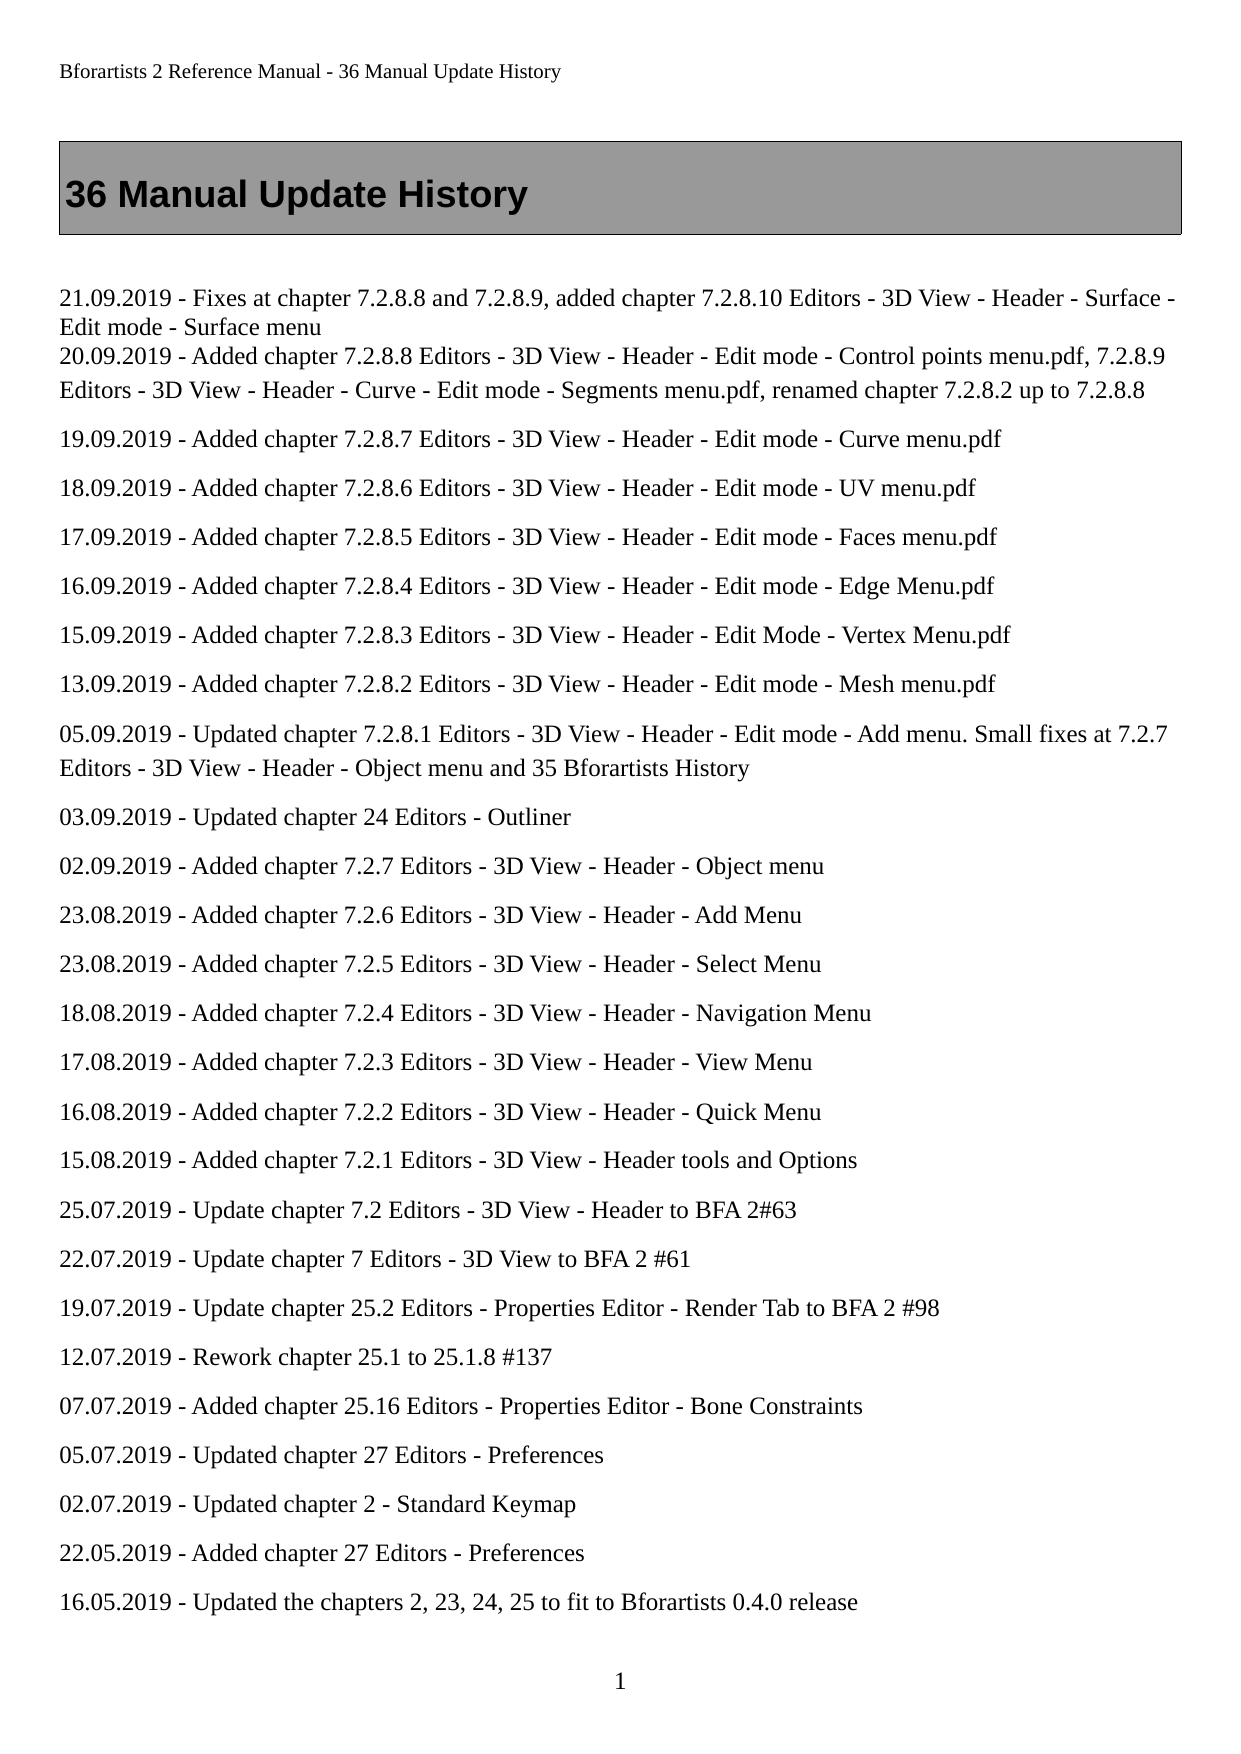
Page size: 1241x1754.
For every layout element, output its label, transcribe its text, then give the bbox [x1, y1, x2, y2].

text 05.07.2019 - Updated chapter 27 Editors - Preferences [59, 1440, 1181, 1469]
text 16.08.2019 - Added chapter 7.2.2 Editors - 3D View - Header - Quick Menu [59, 1097, 1181, 1125]
table_header 36 Manual Update History [60, 142, 1181, 234]
text 03.09.2019 - Updated chapter 24 Editors - Outliner [59, 802, 1181, 831]
text 02.09.2019 - Added chapter 7.2.7 Editors - 3D View - Header - Object menu [59, 851, 1181, 880]
text 16.05.2019 - Updated the chapters 2, 23, 24, 25 to fit to Bforartists 0.4.0 release [59, 1587, 1181, 1616]
text 22.05.2019 - Added chapter 27 Editors - Preferences [59, 1538, 1181, 1567]
text 16.09.2019 - Added chapter 7.2.8.4 Editors - 3D View - Header - Edit mode - Edge Menu.pdf [59, 571, 1181, 600]
text 17.08.2019 - Added chapter 7.2.3 Editors - 3D View - Header - View Menu [59, 1047, 1181, 1076]
text 18.08.2019 - Added chapter 7.2.4 Editors - 3D View - Header - Navigation Menu [59, 998, 1181, 1027]
text 12.07.2019 - Rework chapter 25.1 to 25.1.8 #137 [59, 1342, 1181, 1371]
text 20.09.2019 - Added chapter 7.2.8.8 Editors - 3D View - Header - Edit mode - Control points menu.pdf, 7.2.8.9 Editors - 3D View - Header - Curve - Edit mode - Segments menu.pdf, renamed chapter 7.2.8.2 up to 7.2.8.8 [59, 341, 1181, 404]
text 19.07.2019 - Update chapter 25.2 Editors - Properties Editor - Render Tab to BFA 2 #98 [59, 1293, 1181, 1322]
text 21.09.2019 - Fixes at chapter 7.2.8.8 and 7.2.8.9, added chapter 7.2.8.10 Editors - 3D View - Header - Surface - Edit mode - Surface menu [59, 283, 1181, 341]
text 25.07.2019 - Update chapter 7.2 Editors - 3D View - Header to BFA 2#63 [59, 1195, 1181, 1223]
text 15.09.2019 - Added chapter 7.2.8.3 Editors - 3D View - Header - Edit Mode - Vertex Menu.pdf [59, 621, 1181, 649]
text 15.08.2019 - Added chapter 7.2.1 Editors - 3D View - Header tools and Options [59, 1146, 1181, 1174]
text 07.07.2019 - Added chapter 25.16 Editors - Properties Editor - Bone Constraints [59, 1391, 1181, 1420]
text 19.09.2019 - Added chapter 7.2.8.7 Editors - 3D View - Header - Edit mode - Curve menu.pdf [59, 424, 1181, 453]
text 23.08.2019 - Added chapter 7.2.5 Editors - 3D View - Header - Select Menu [59, 949, 1181, 978]
text 13.09.2019 - Added chapter 7.2.8.2 Editors - 3D View - Header - Edit mode - Mesh menu.pdf [59, 669, 1181, 698]
text 18.09.2019 - Added chapter 7.2.8.6 Editors - 3D View - Header - Edit mode - UV menu.pdf [59, 473, 1181, 502]
text 23.08.2019 - Added chapter 7.2.6 Editors - 3D View - Header - Add Menu [59, 900, 1181, 929]
text 17.09.2019 - Added chapter 7.2.8.5 Editors - 3D View - Header - Edit mode - Faces menu.pdf [59, 522, 1181, 551]
text 02.07.2019 - Updated chapter 2 - Standard Keymap [59, 1489, 1181, 1518]
text 22.07.2019 - Update chapter 7 Editors - 3D View to BFA 2 #61 [59, 1244, 1181, 1272]
text 05.09.2019 - Updated chapter 7.2.8.1 Editors - 3D View - Header - Edit mode - Add menu. Small fixes at 7.2.7 Editors - 3D View - Header - Object menu and 35 Bforartists History [59, 719, 1181, 782]
